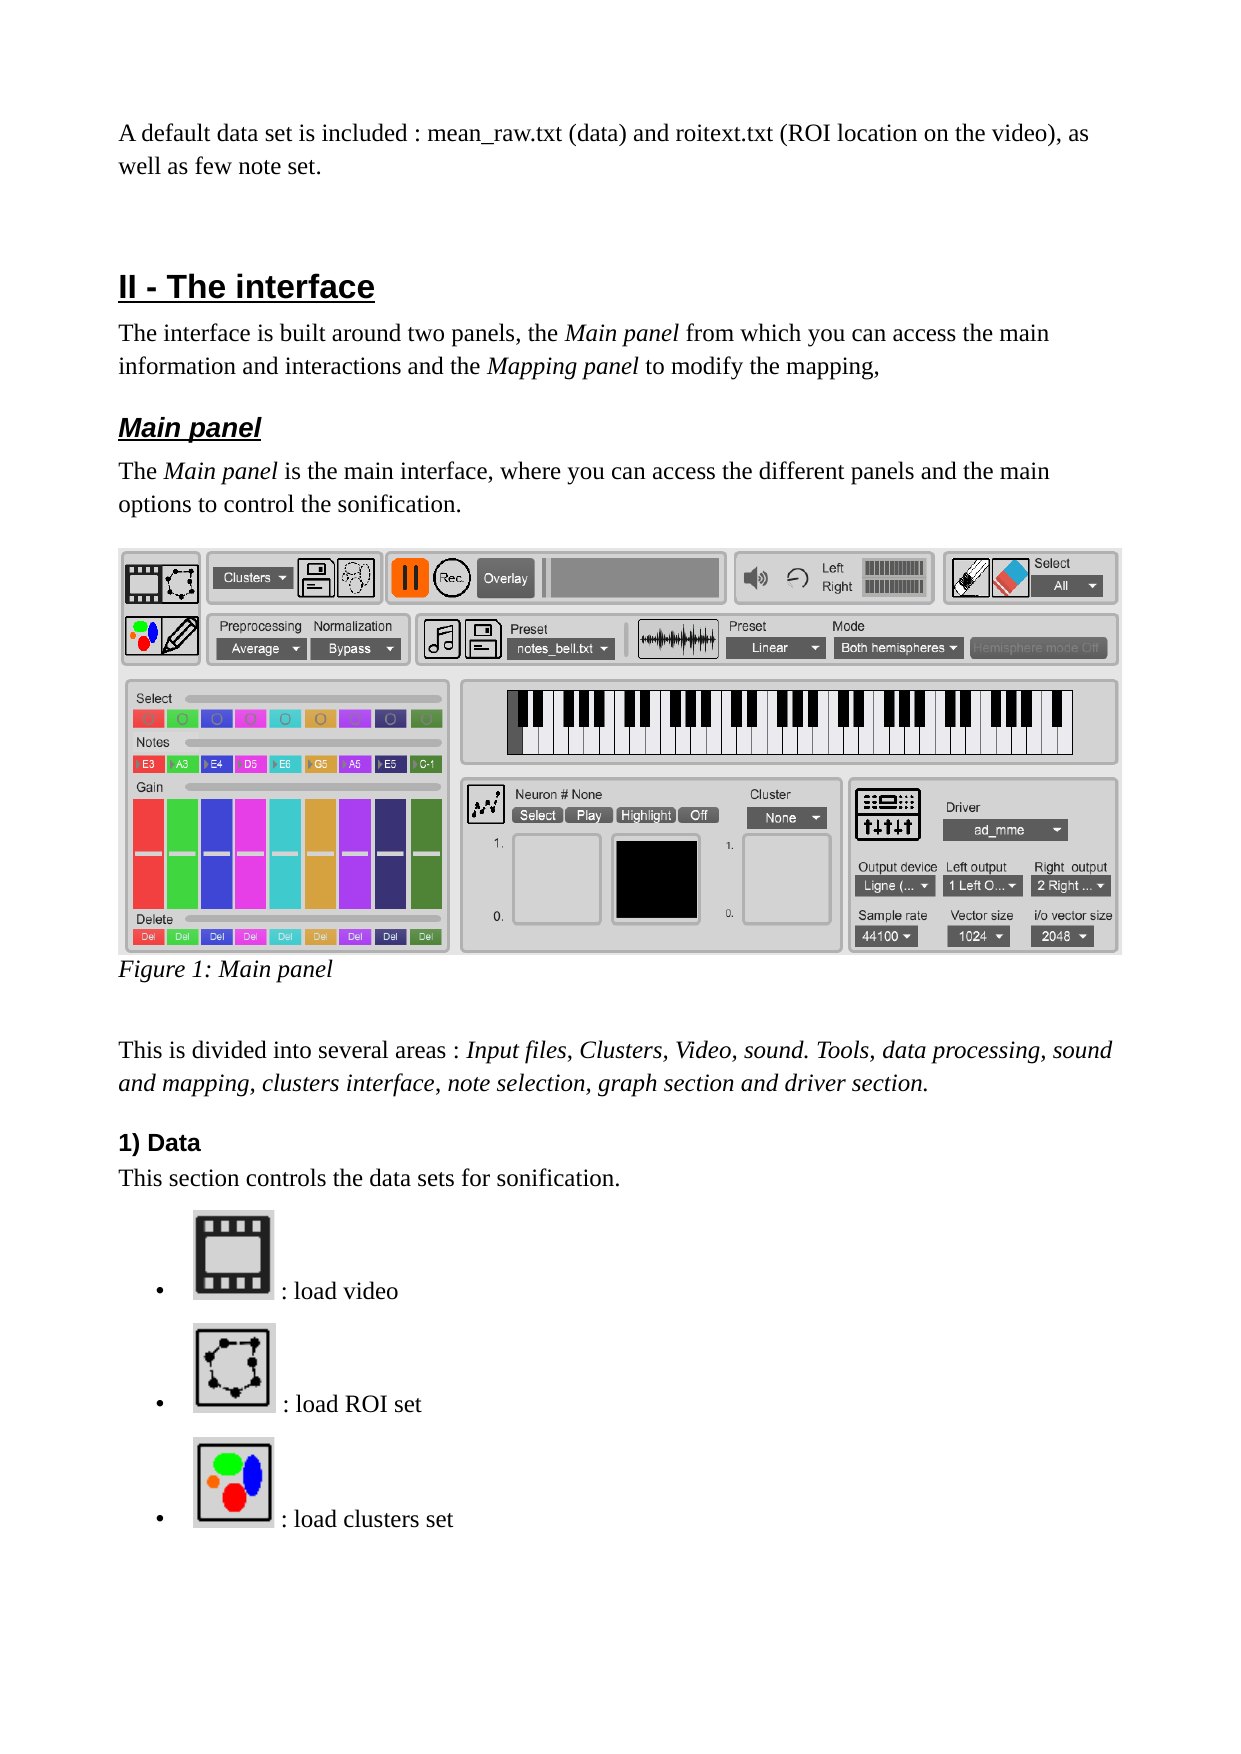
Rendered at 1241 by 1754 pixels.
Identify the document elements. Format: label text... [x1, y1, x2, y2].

picture [118, 548, 1123, 955]
subtitle 1) Data [118, 1128, 1122, 1156]
text The Main panel is the main interface, where you can access the different panels and the main options to control the sonification. [118, 456, 1122, 518]
text Figure 1: Main panel [118, 955, 1122, 983]
subtitle Main panel [118, 411, 1122, 443]
picture [193, 1210, 275, 1300]
picture [193, 1323, 276, 1413]
text A default data set is included : mean_raw.txt (data) and roitext.txt (ROI location on the video), as well as few note set. [118, 118, 1122, 180]
text The interface is built around two panels, the Main panel from which you can access the main information and interactions and the Mapping panel to modify the mapping, [118, 318, 1122, 380]
list : load clusters set [156, 1437, 1122, 1533]
text This section controls the data sets for sonification. [118, 1163, 1122, 1191]
list : load ROI set [156, 1324, 1122, 1418]
list : load video [156, 1210, 1122, 1305]
picture [193, 1437, 275, 1528]
subtitle II - The interface [118, 267, 1122, 306]
text This is divided into several areas : Input files, Clusters, Video, sound. Tools, data processing, sound and mapping, clusters interface, note selection, graph section and driver section. [118, 1035, 1122, 1097]
